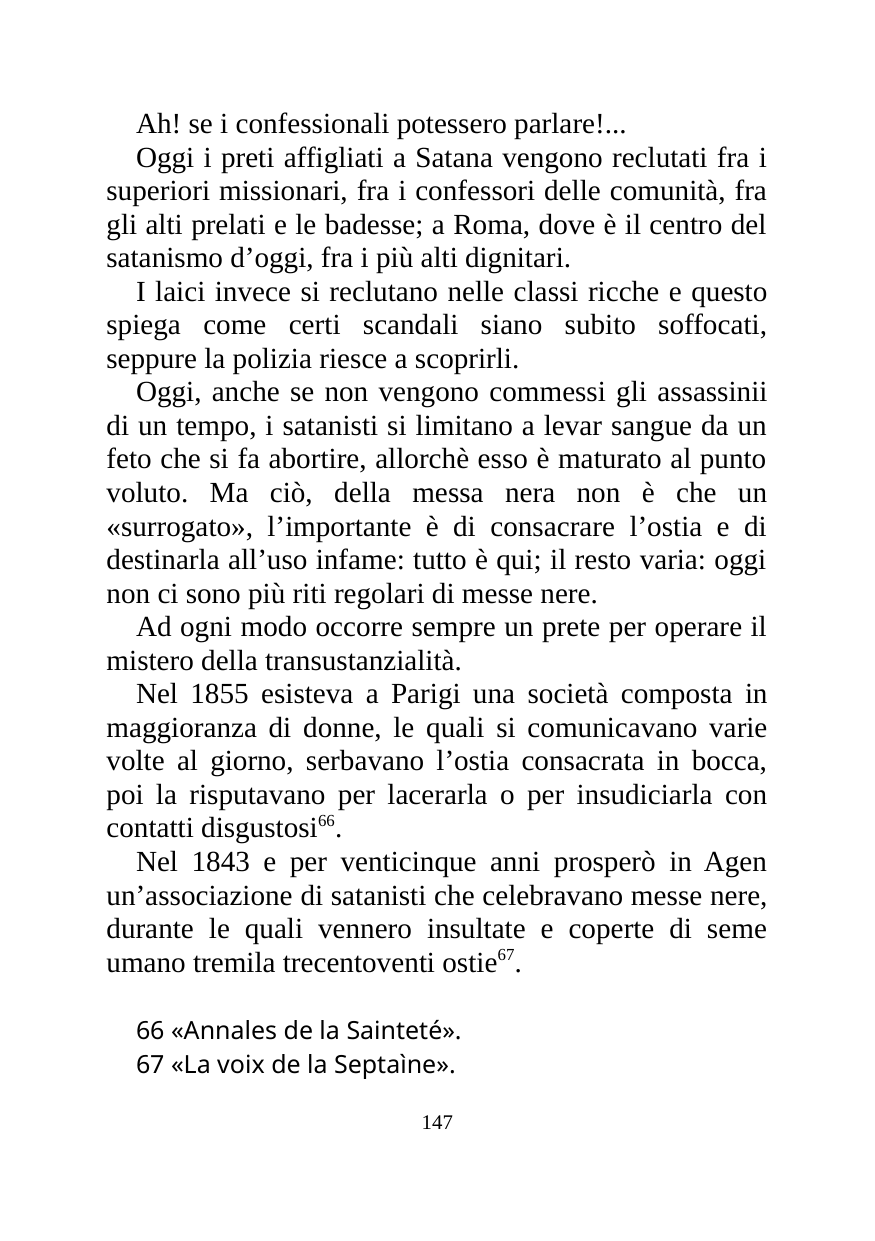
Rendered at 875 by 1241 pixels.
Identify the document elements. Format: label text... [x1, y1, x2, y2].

text Oggi, anche se non vengono commessi gli assassinii di un tempo, i satanisti si limitano a levar sangue da un feto che si fa abortire, allorchè esso è maturato al punto voluto. Ma ciò, della messa nera non è che un «surrogato», l’importante è di consacrare l’ostia e di destinarla all’uso infame: tutto è qui; il resto varia: oggi non ci sono più riti regolari di messe nere. [106, 374, 768, 609]
text Nel 1843 e per venticinque anni prosperò in Agen un’associazione di satanisti che celebravano messe nere, durante le quali vennero insultate e coperte di seme umano tremila trecentoventi ostie. [106, 844, 768, 978]
text I laici invece si reclutano nelle classi ricche e questo spiega come certi scandali siano subito soffocati, seppure la polizia riesce a scoprirli. [106, 274, 768, 374]
text «Annales de la Sainteté». [106, 1012, 768, 1046]
text «La voix de la Septaìne». [106, 1046, 768, 1080]
text Ad ogni modo occorre sempre un prete per operare il mistero della transustanzialità. [106, 609, 768, 676]
text Nel 1855 esisteva a Parigi una società composta in maggioranza di donne, le quali si comunicavano varie volte al giorno, serbavano l’ostia consacrata in bocca, poi la risputavano per lacerarla o per insudiciarla con contatti disgustosi. [106, 676, 768, 844]
text Oggi i preti affigliati a Satana vengono reclutati fra i superiori missionari, fra i confessori delle comunità, fra gli alti prelati e le badesse; a Roma, dove è il centro del satanismo d’oggi, fra i più alti dignitari. [106, 140, 768, 274]
text Ah! se i confessionali potessero parlare!... [106, 106, 768, 140]
